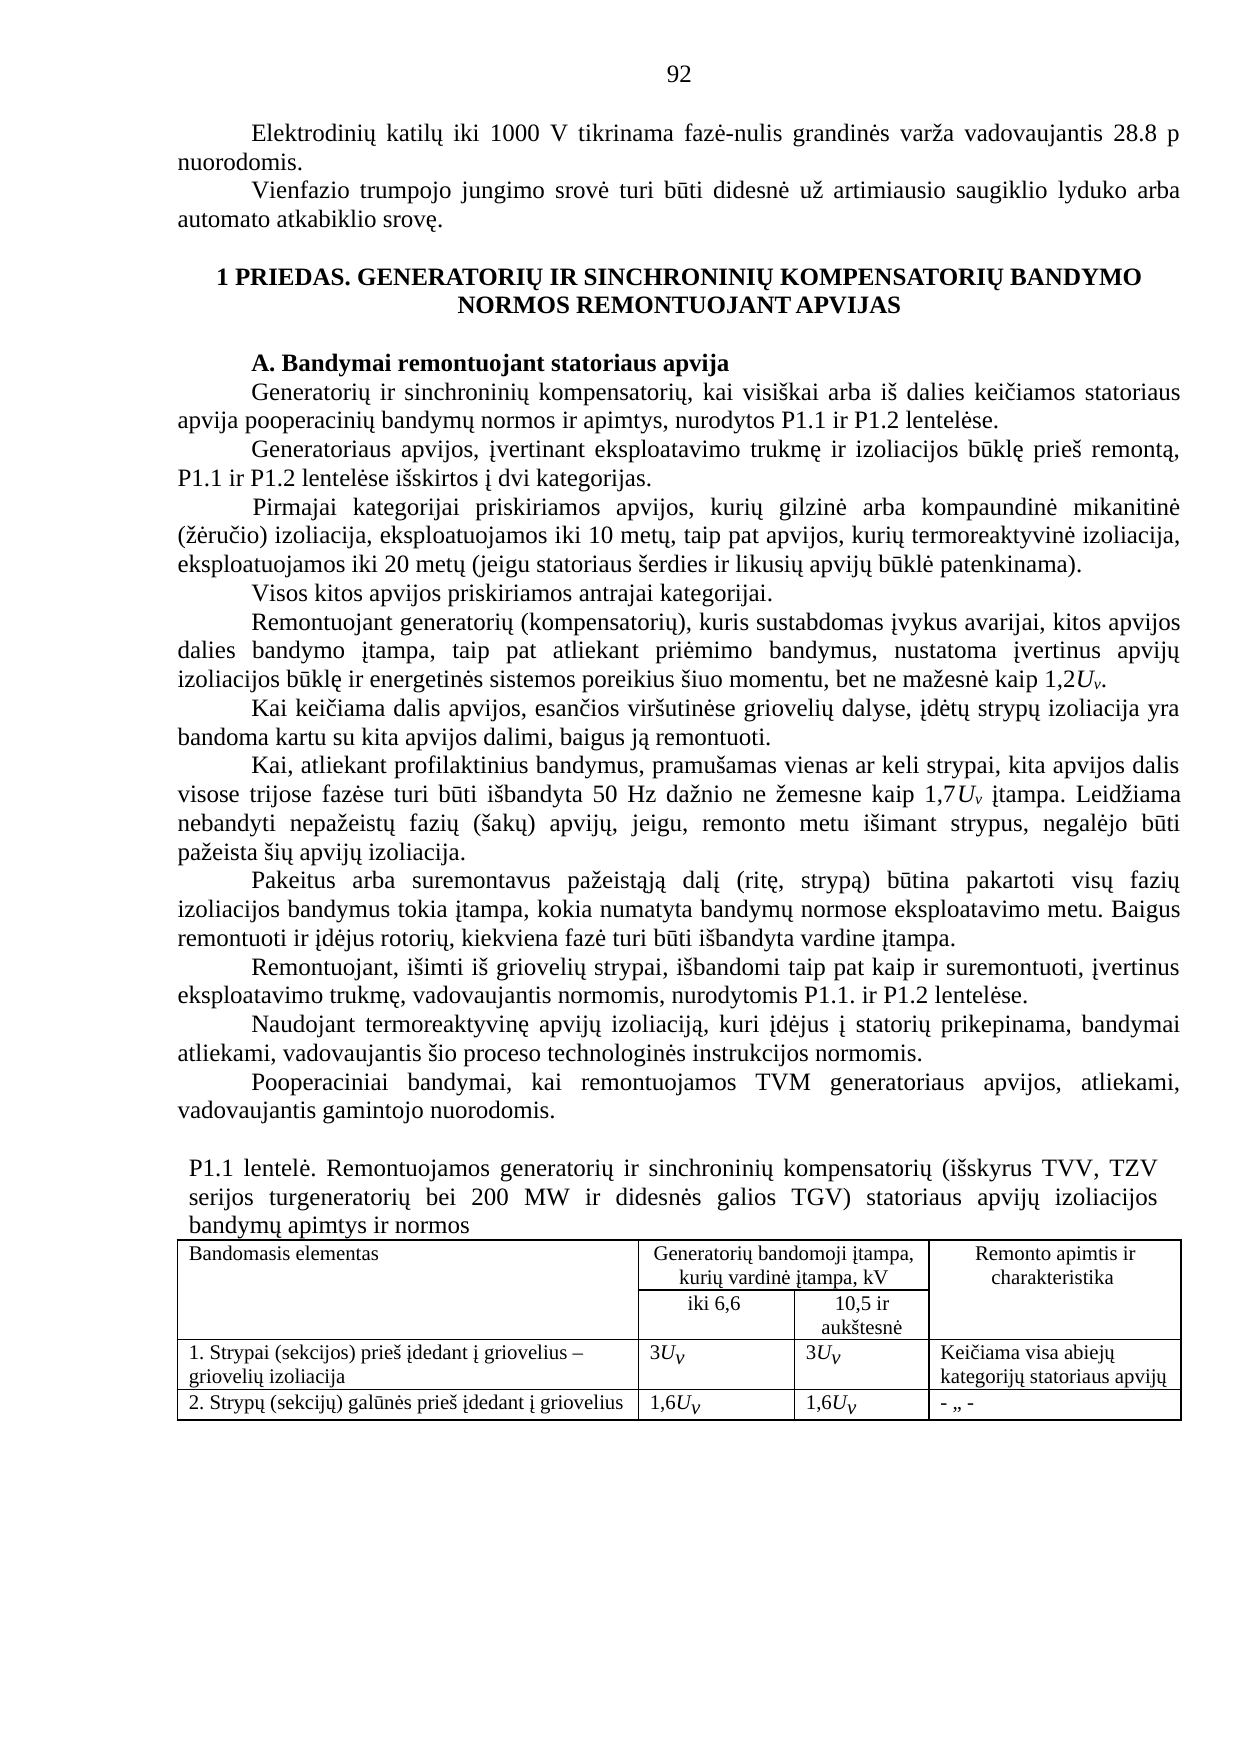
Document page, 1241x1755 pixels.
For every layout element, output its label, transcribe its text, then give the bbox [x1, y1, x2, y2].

text Kai, atliekant profilaktinius bandymus, pramušamas vienas ar keli strypai, kita apvijos dalis visose trijose fazėse turi būti išbandyta 50 Hz dažnio ne žemesne kaip 1,7Uv įtampa. Leidžiama nebandyti nepažeistų fazių (šakų) apvijų, jeigu, remonto metu išimant strypus, negalėjo būti pažeista šių apvijų izoliacija. [177, 751, 1181, 866]
table_cell 1,6Uv [639, 1390, 794, 1419]
text Kai keičiama dalis apvijos, esančios viršutinėse griovelių dalyse, įdėtų strypų izoliacija yra bandoma kartu su kita apvijos dalimi, baigus ją remontuoti. [177, 693, 1181, 751]
text Visos kitos apvijos priskiriamos antrajai kategorijai. [177, 578, 1181, 607]
table_cell 1. Strypai (sekcijos) prieš įdedant į griovelius – griovelių izoliacija [178, 1340, 638, 1388]
text Generatorių ir sinchroninių kompensatorių, kai visiškai arba iš dalies keičiamos statoriaus apvija pooperacinių bandymų normos ir apimtys, nurodytos P1.1 ir P1.2 lentelėse. [177, 377, 1181, 434]
table_cell 2. Strypų (sekcijų) galūnės prieš įdedant į griovelius [178, 1390, 638, 1419]
table_header [1170, 1153, 1181, 1239]
table_cell Bandomasis elementas [178, 1241, 638, 1289]
text Pirmajai kategorijai priskiriamos apvijos, kurių gilzinė arba kompaundinė mikanitinė (žėručio) izoliacija, eksploatuojamos iki 10 metų, taip pat apvijos, kurių termoreaktyvinė izoliacija, eksploatuojamos iki 20 metų (jeigu statoriaus šerdies ir likusių apvijų būklė patenkinama). [177, 492, 1181, 578]
text Elektrodinių katilų iki 1000 V tikrinama fazė-nulis grandinės varža vadovaujantis 28.8 p nuorodomis. [177, 118, 1181, 176]
text Remontuojant generatorių (kompensatorių), kuris sustabdomas įvykus avarijai, kitos apvijos dalies bandymo įtampa, taip pat atliekant priėmimo bandymus, nustatoma įvertinus apvijų izoliacijos būklę ir energetinės sistemos poreikius šiuo momentu, bet ne mažesnė kaip 1,2Uv. [177, 607, 1181, 693]
table_cell Keičiama visa abiejų kategorijų statoriaus apvijų [930, 1340, 1180, 1388]
table_header P1.1 lentelė. Remontuojamos generatorių ir sinchroninių kompensatorių (išskyrus TVV, TZV serijos turgeneratorių bei 200 MW ir didesnės galios TGV) statoriaus apvijų izoliacijos bandymų apimtys ir normos [177, 1153, 1170, 1239]
text Remontuojant, išimti iš griovelių strypai, išbandomi taip pat kaip ir suremontuoti, įvertinus eksploatavimo trukmę, vadovaujantis normomis, nurodytomis P1.1. ir P1.2 lentelėse. [177, 952, 1181, 1009]
text Pakeitus arba suremontavus pažeistąją dalį (ritę, strypą) būtina pakartoti visų fazių izoliacijos bandymus tokia įtampa, kokia numatyta bandymų normose eksploatavimo metu. Baigus remontuoti ir įdėjus rotorių, kiekviena fazė turi būti išbandyta vardine įtampa. [177, 866, 1181, 952]
table_cell iki 6,6 [639, 1291, 794, 1339]
table_cell [178, 1289, 638, 1339]
text Vienfazio trumpojo jungimo srovė turi būti didesnė už artimiausio saugiklio lyduko arba automato atkabiklio srovę. [177, 176, 1181, 233]
text Pooperaciniai bandymai, kai remontuojamos TVM generatoriaus apvijos, atliekami, vadovaujantis gamintojo nuorodomis. [177, 1067, 1181, 1124]
table_cell Remonto apimtis ir charakteristika [930, 1241, 1180, 1289]
table_cell 1,6Uv [795, 1390, 928, 1419]
table_cell [930, 1289, 1180, 1339]
table_cell 3Uv [639, 1340, 794, 1388]
table_cell - „ - [930, 1390, 1180, 1419]
table_cell 3Uv [795, 1340, 928, 1388]
text A. Bandymai remontuojant statoriaus apvija [177, 348, 1181, 377]
text 1 PRIEDAS. GENERATORIŲ IR SINCHRONINIŲ KOMPENSATORIŲ BANDYMO NORMOS REMONTUOJANT APVIJAS [177, 262, 1181, 319]
table_cell Generatorių bandomoji įtampa, kurių vardinė įtampa, kV [639, 1241, 928, 1289]
text Generatoriaus apvijos, įvertinant eksploatavimo trukmę ir izoliacijos būklę prieš remontą, P1.1 ir P1.2 lentelėse išskirtos į dvi kategorijas. [177, 434, 1181, 492]
text Naudojant termoreaktyvinę apvijų izoliaciją, kuri įdėjus į statorių prikepinama, bandymai atliekami, vadovaujantis šio proceso technologinės instrukcijos normomis. [177, 1009, 1181, 1067]
table_cell 10,5 ir aukštesnė [795, 1291, 928, 1339]
